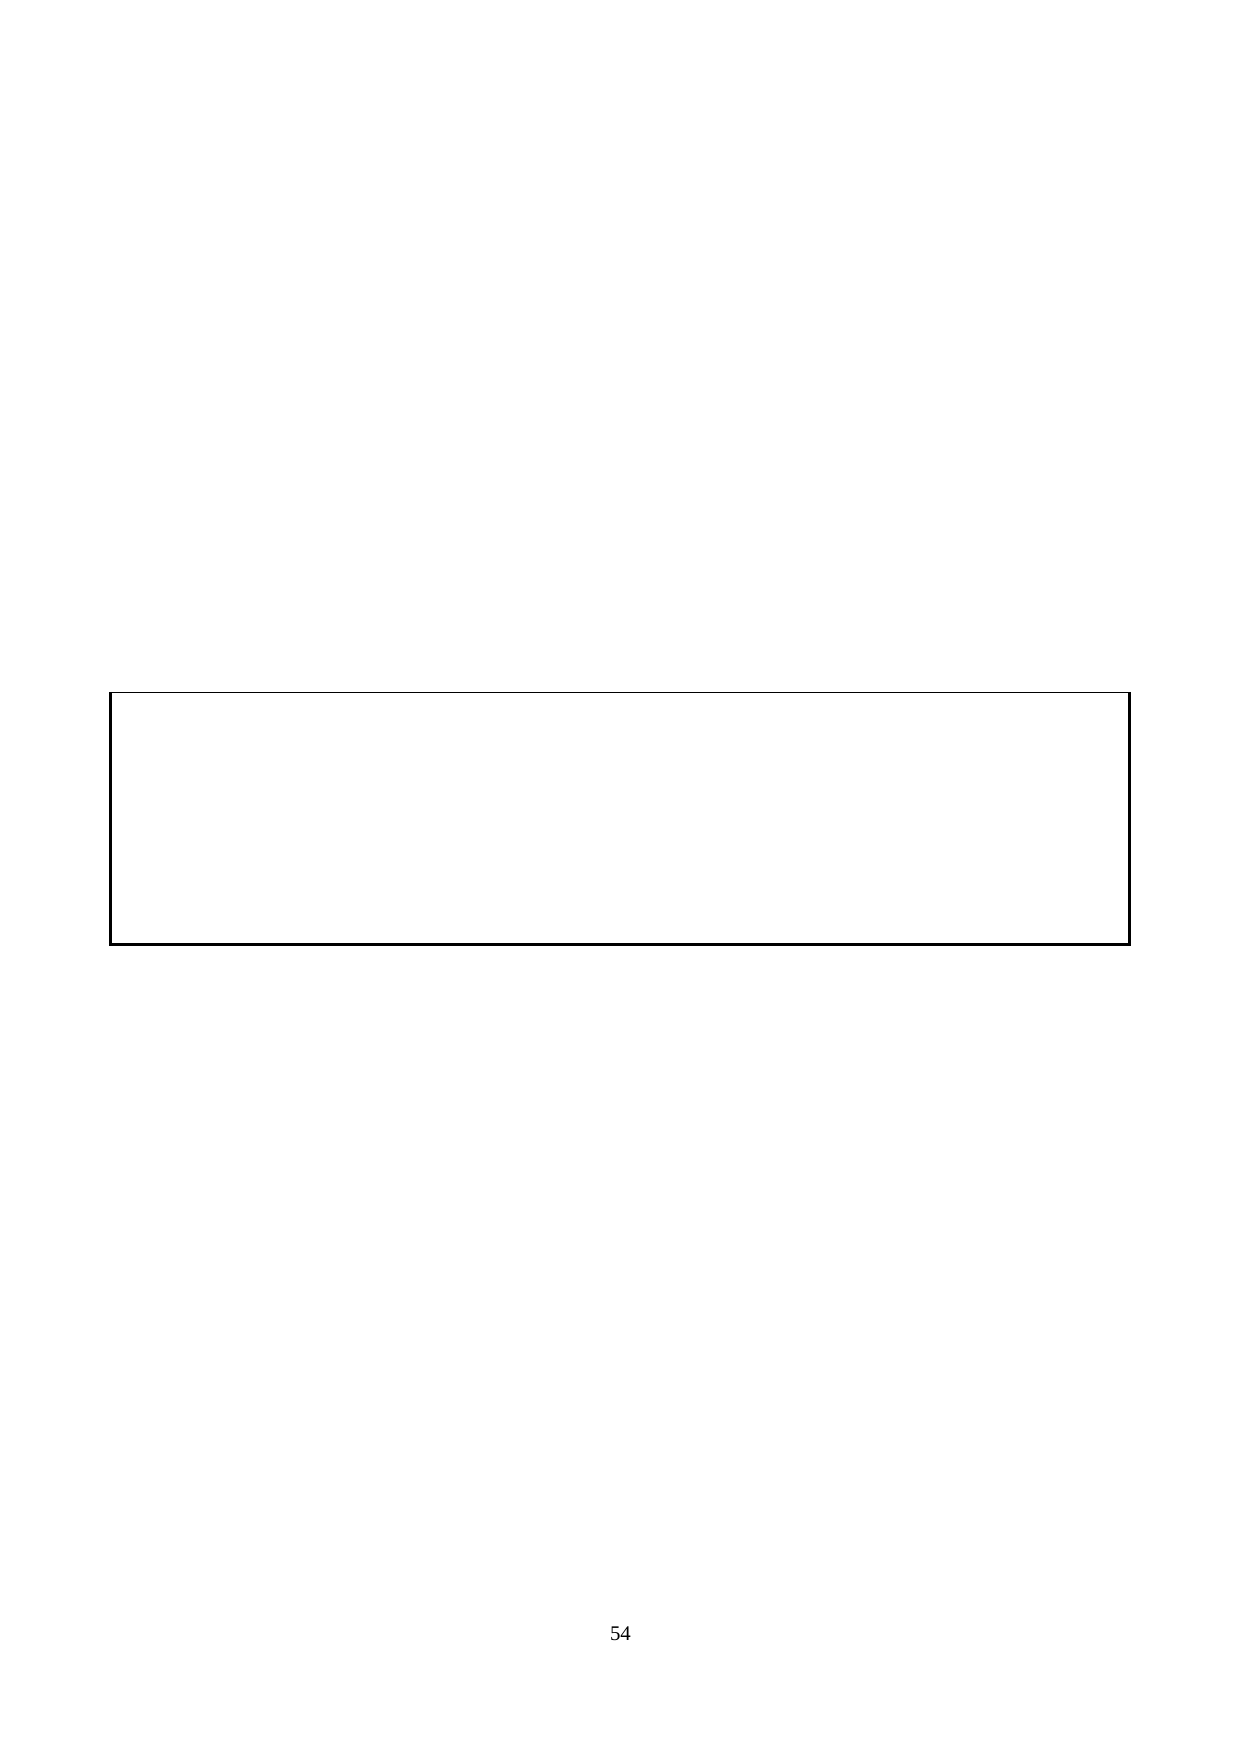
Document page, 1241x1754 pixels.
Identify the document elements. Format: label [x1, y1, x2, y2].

table_cell [112, 693, 1128, 943]
